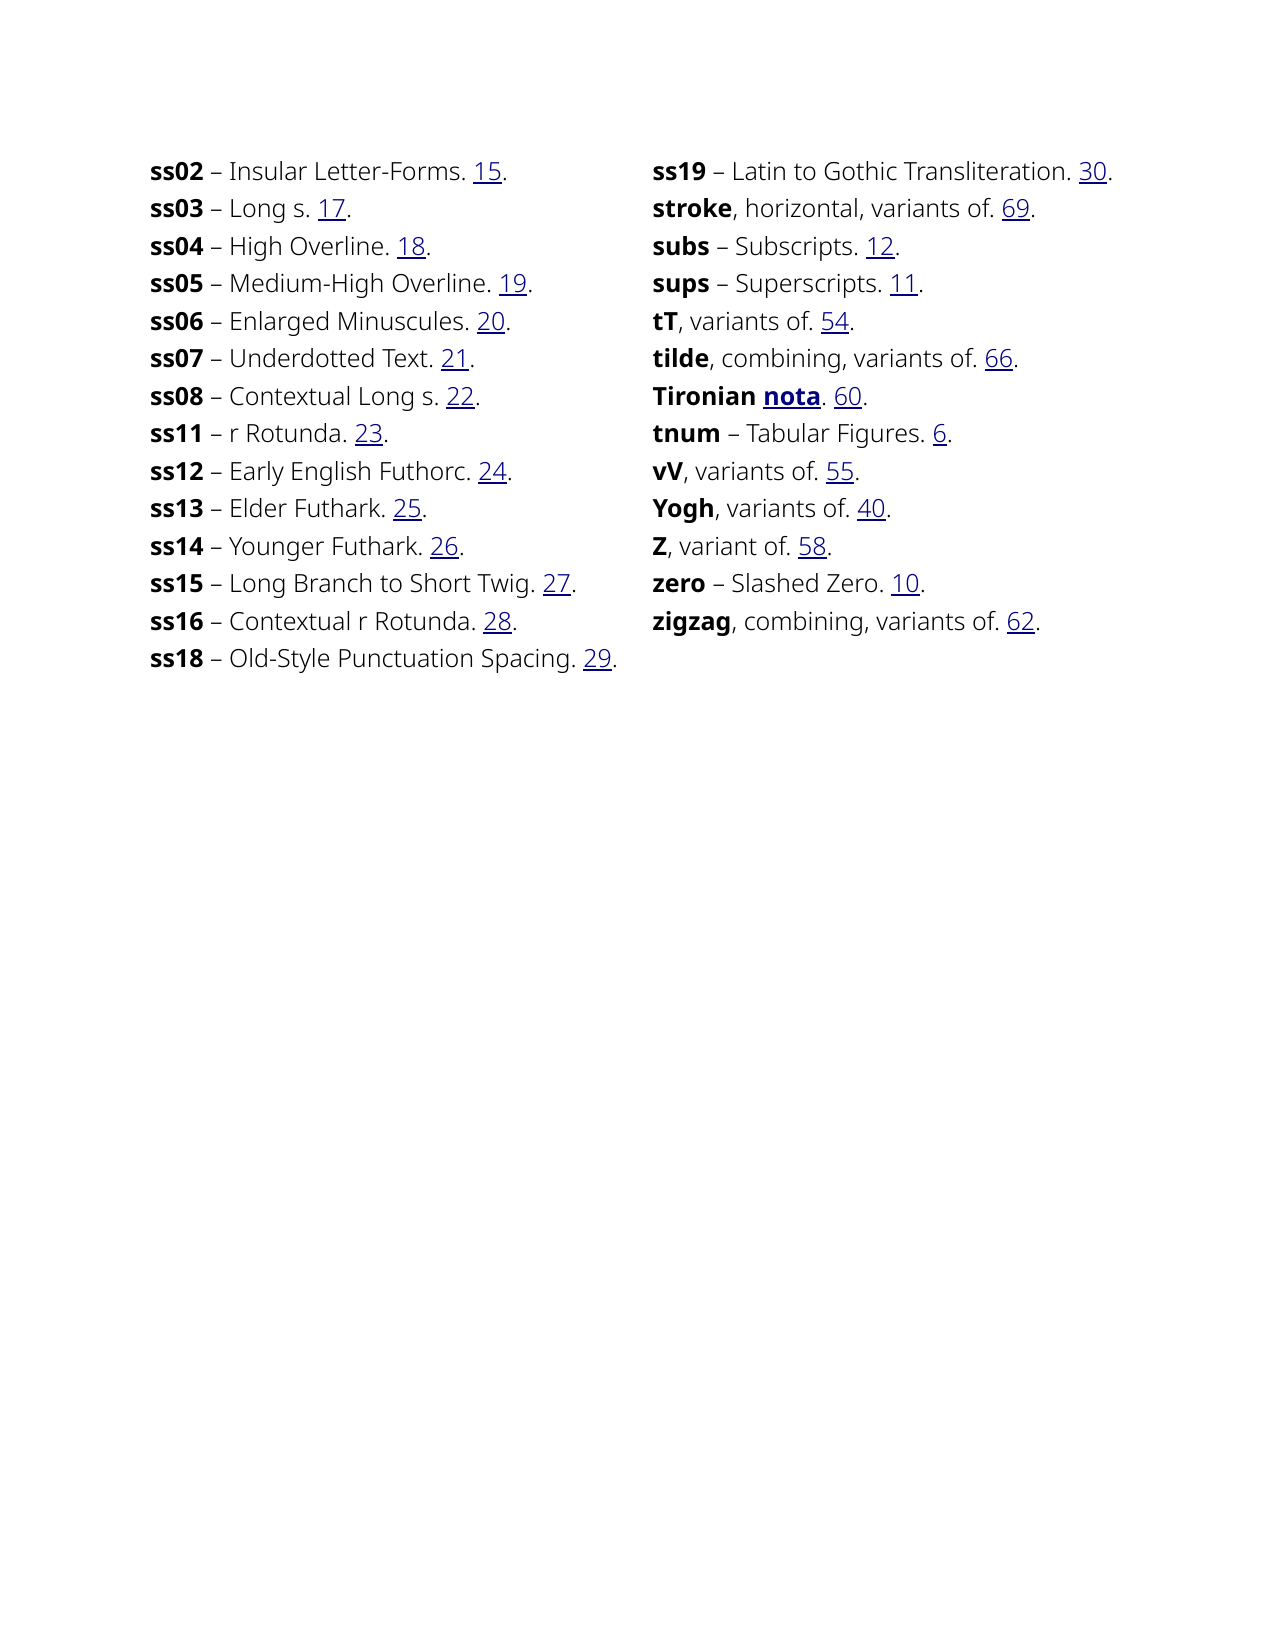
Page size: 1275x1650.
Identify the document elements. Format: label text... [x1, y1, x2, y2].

text ss06 – Enlarged Minuscules. 20. [150, 300, 622, 337]
text tT, variants of. 54. [652, 300, 1125, 337]
text Tironian nota. 60. [652, 375, 1125, 412]
text ss13 – Elder Futhark. 25. [150, 487, 622, 525]
text ss15 – Long Branch to Short Twig. 27. [150, 562, 622, 600]
text ss02 – Insular Letter-Forms. 15. [150, 150, 622, 187]
text ss08 – Contextual Long s. 22. [150, 375, 622, 412]
text ss12 – Early English Futhorc. 24. [150, 450, 622, 487]
text ss05 – Medium-High Overline. 19. [150, 262, 622, 300]
text Z, variant of. 58. [652, 525, 1125, 562]
text sups – Superscripts. 11. [652, 262, 1125, 300]
text ss18 – Old-Style Punctuation Spacing. 29. [150, 637, 622, 675]
text ss04 – High Overline. 18. [150, 225, 622, 262]
text tilde, combining, variants of. 66. [652, 337, 1125, 375]
text ss11 – r Rotunda. 23. [150, 412, 622, 450]
text ss03 – Long s. 17. [150, 187, 622, 225]
text stroke, horizontal, variants of. 69. [652, 187, 1125, 225]
text Yogh, variants of. 40. [652, 487, 1125, 525]
text ss19 – Latin to Gothic Transliteration. 30. [652, 150, 1125, 187]
text zigzag, combining, variants of. 62. [652, 600, 1125, 637]
text tnum – Tabular Figures. 6. [652, 412, 1125, 450]
text ss14 – Younger Futhark. 26. [150, 525, 622, 562]
text subs – Subscripts. 12. [652, 225, 1125, 262]
text zero – Slashed Zero. 10. [652, 562, 1125, 600]
text ss16 – Contextual r Rotunda. 28. [150, 600, 622, 637]
text vV, variants of. 55. [652, 450, 1125, 487]
text ss07 – Underdotted Text. 21. [150, 337, 622, 375]
